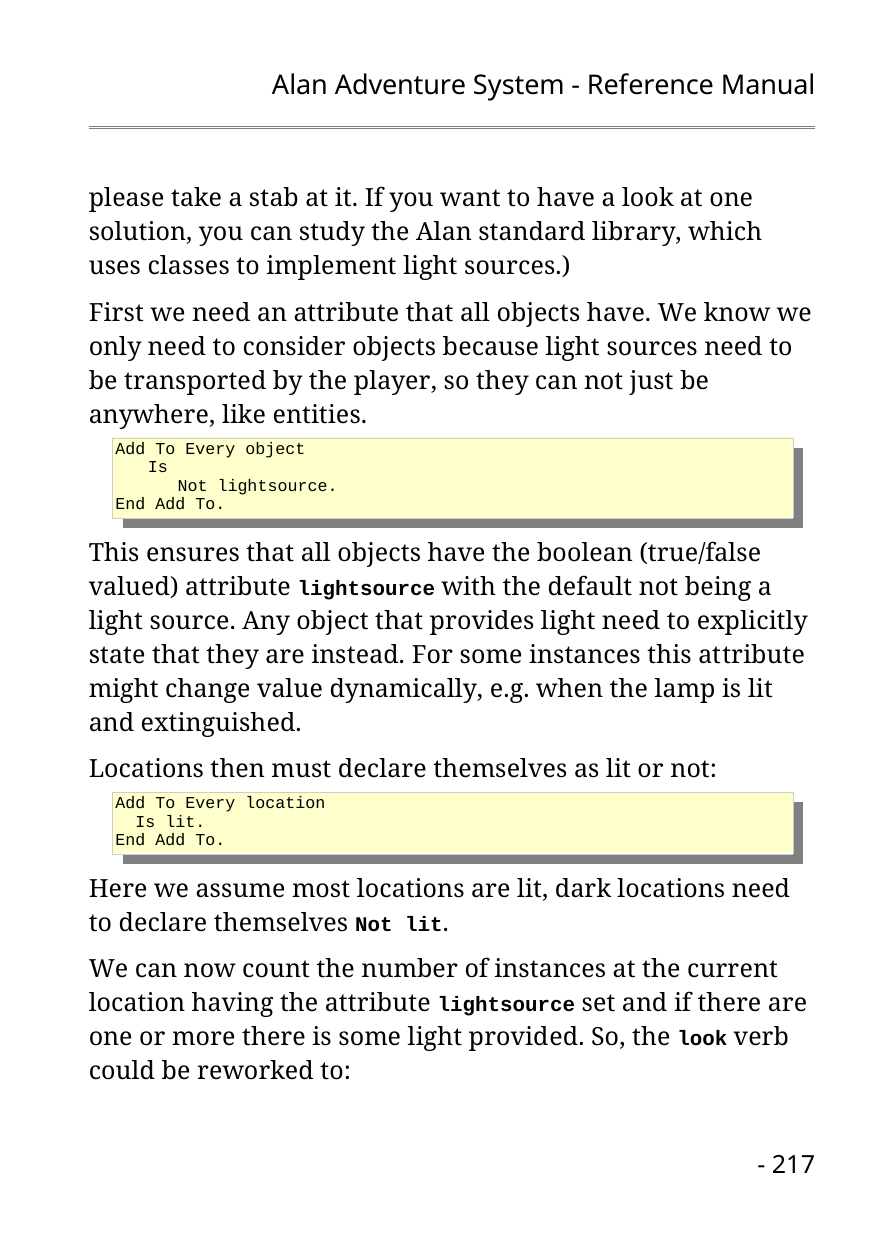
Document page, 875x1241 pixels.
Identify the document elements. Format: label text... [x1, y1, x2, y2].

text First we need an attribute that all objects have. We know we only need to consider objects because light sources need to be transported by the player, so they can not just be anywhere, like entities. [88, 295, 815, 431]
text Add To Every location Is lit. End Add To. [113, 793, 793, 853]
text please take a stab at it. If you want to have a look at one solution, you can study the Alan standard library, which uses classes to implement light sources.) [88, 180, 815, 282]
text Here we assume most locations are lit, dark locations need to declare themselves Not lit. [88, 871, 815, 938]
text This ensures that all objects have the boolean (true/false valued) attribute lightsource with the default not being a light source. Any object that provides light need to explicitly state that they are instead. For some instances this at­tribute might change value dynamically, e.g. when the lamp is lit and extinguished. [88, 535, 815, 738]
text Add To Every object Is Not lightsource. End Add To. [113, 439, 793, 518]
text We can now count the number of instances at the current location having the attribute light­source set and if there are one or more there is some light provid­ed. So, the look verb could be reworked to: [88, 951, 815, 1087]
text Locations then must declare themselves as lit or not: [88, 751, 815, 785]
